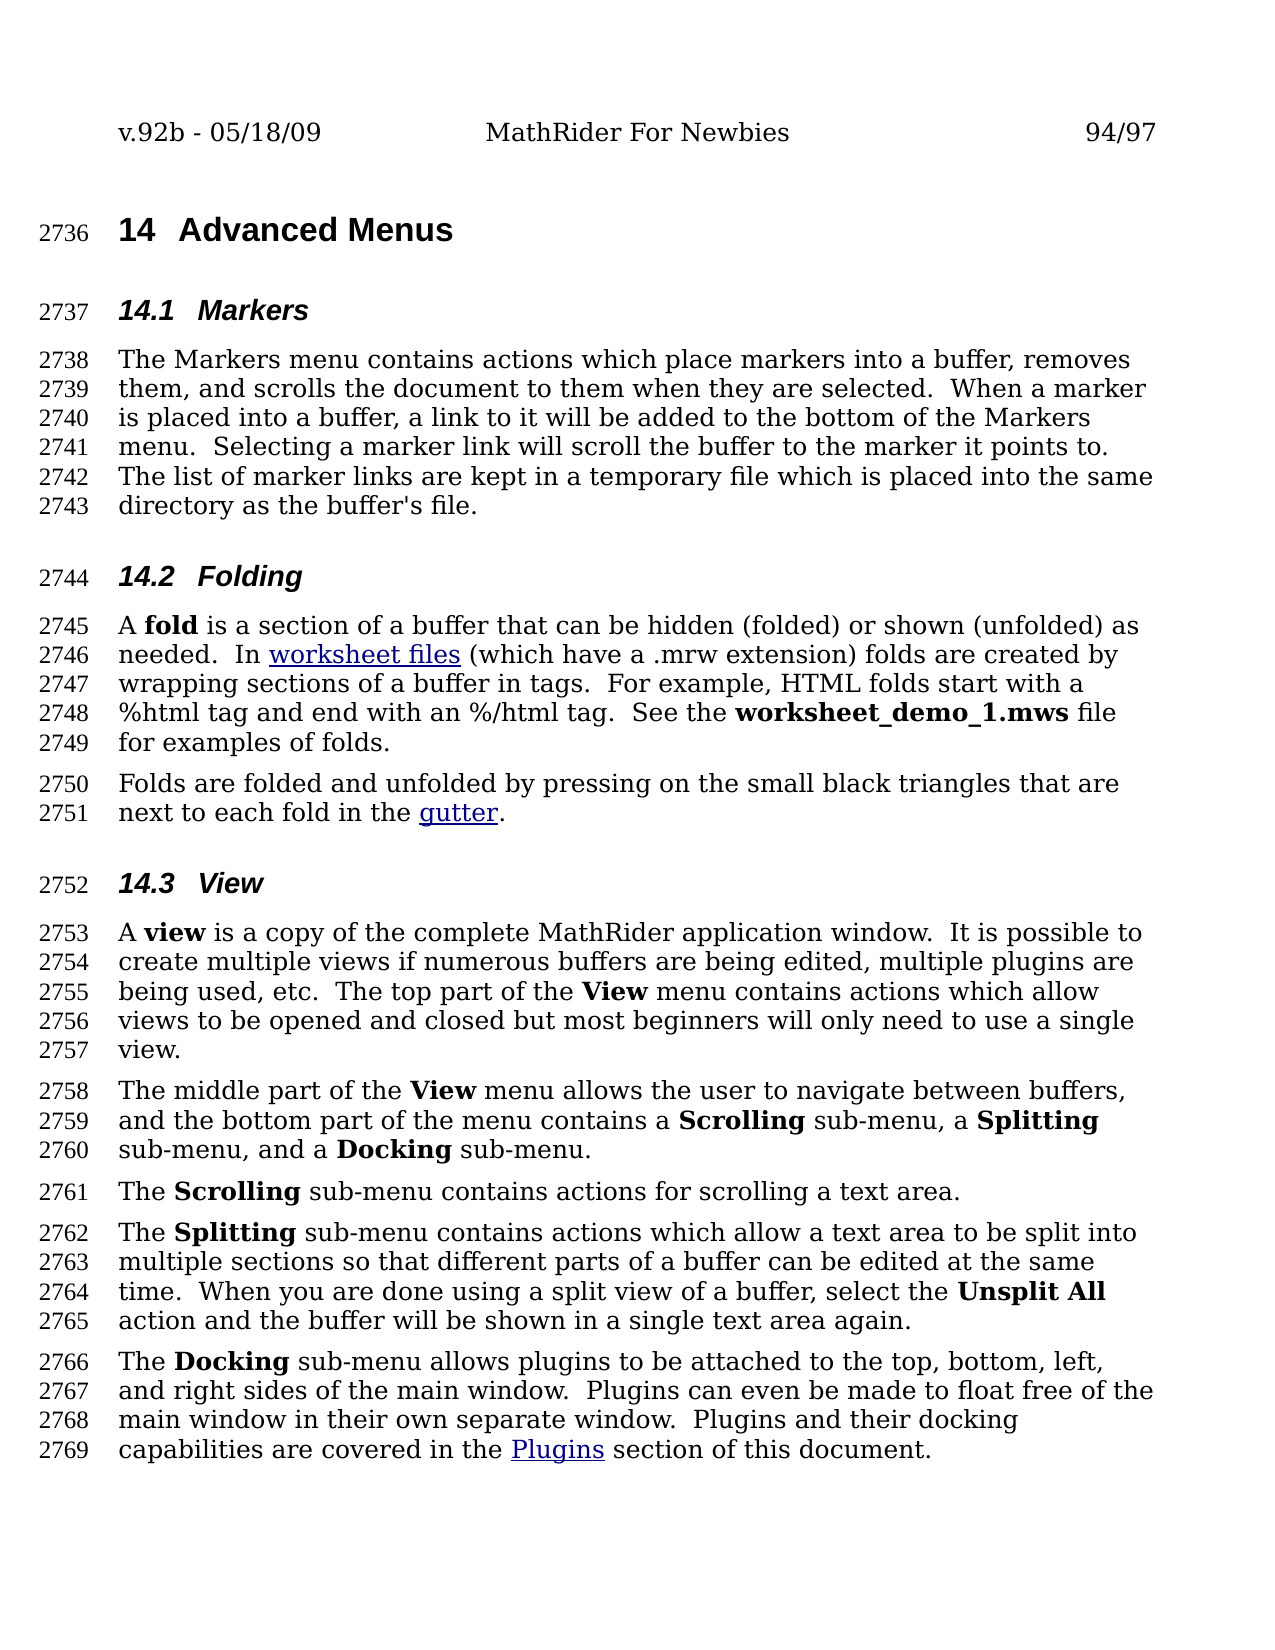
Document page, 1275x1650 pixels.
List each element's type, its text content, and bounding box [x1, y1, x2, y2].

text The Markers menu contains actions which place markers into a buffer, removes them, and scrolls the document to them when they are selected. When a marker is placed into a buffer, a link to it will be added to the bottom of the Markers menu. Selecting a marker link will scroll the buffer to the marker it points to. The list of marker links are kept in a temporary file which is placed into the same directory as the buffer's file. [118, 345, 1157, 520]
subtitle Markers [118, 293, 1157, 327]
subtitle View [118, 866, 1157, 900]
subtitle Advanced Menus [118, 210, 1157, 248]
text The Splitting sub-menu contains actions which allow a text area to be split into multiple sections so that different parts of a buffer can be edited at the same time. When you are done using a split view of a buffer, select the Unsplit All action and the buffer will be shown in a single text area again. [118, 1218, 1157, 1335]
text The middle part of the View menu allows the user to navigate between buffers, and the bottom part of the menu contains a Scrolling sub-menu, a Splitting sub-menu, and a Docking sub-menu. [118, 1076, 1157, 1164]
text A fold is a section of a buffer that can be hidden (folded) or shown (unfolded) as needed. In worksheet files (which have a .mrw extension) folds are created by wrapping sections of a buffer in tags. For example, HTML folds start with a %html tag and end with an %/html tag. See the worksheet_demo_1.mws file for examples of folds. [118, 611, 1157, 757]
subtitle Folding [118, 559, 1157, 593]
text Folds are folded and unfolded by pressing on the small black triangles that are next to each fold in the gutter. [118, 769, 1157, 827]
text The Scrolling sub-menu contains actions for scrolling a text area. [118, 1176, 1157, 1206]
text The Docking sub-menu allows plugins to be attached to the top, bottom, left, and right sides of the main window. Plugins can even be made to float free of the main window in their own separate window. Plugins and their docking capabilities are covered in the Plugins section of this document. [118, 1347, 1157, 1464]
text A view is a copy of the complete MathRider application window. It is possible to create multiple views if numerous buffers are being edited, multiple plugins are being used, etc. The top part of the View menu contains actions which allow views to be opened and closed but most beginners will only need to use a single view. [118, 918, 1157, 1064]
